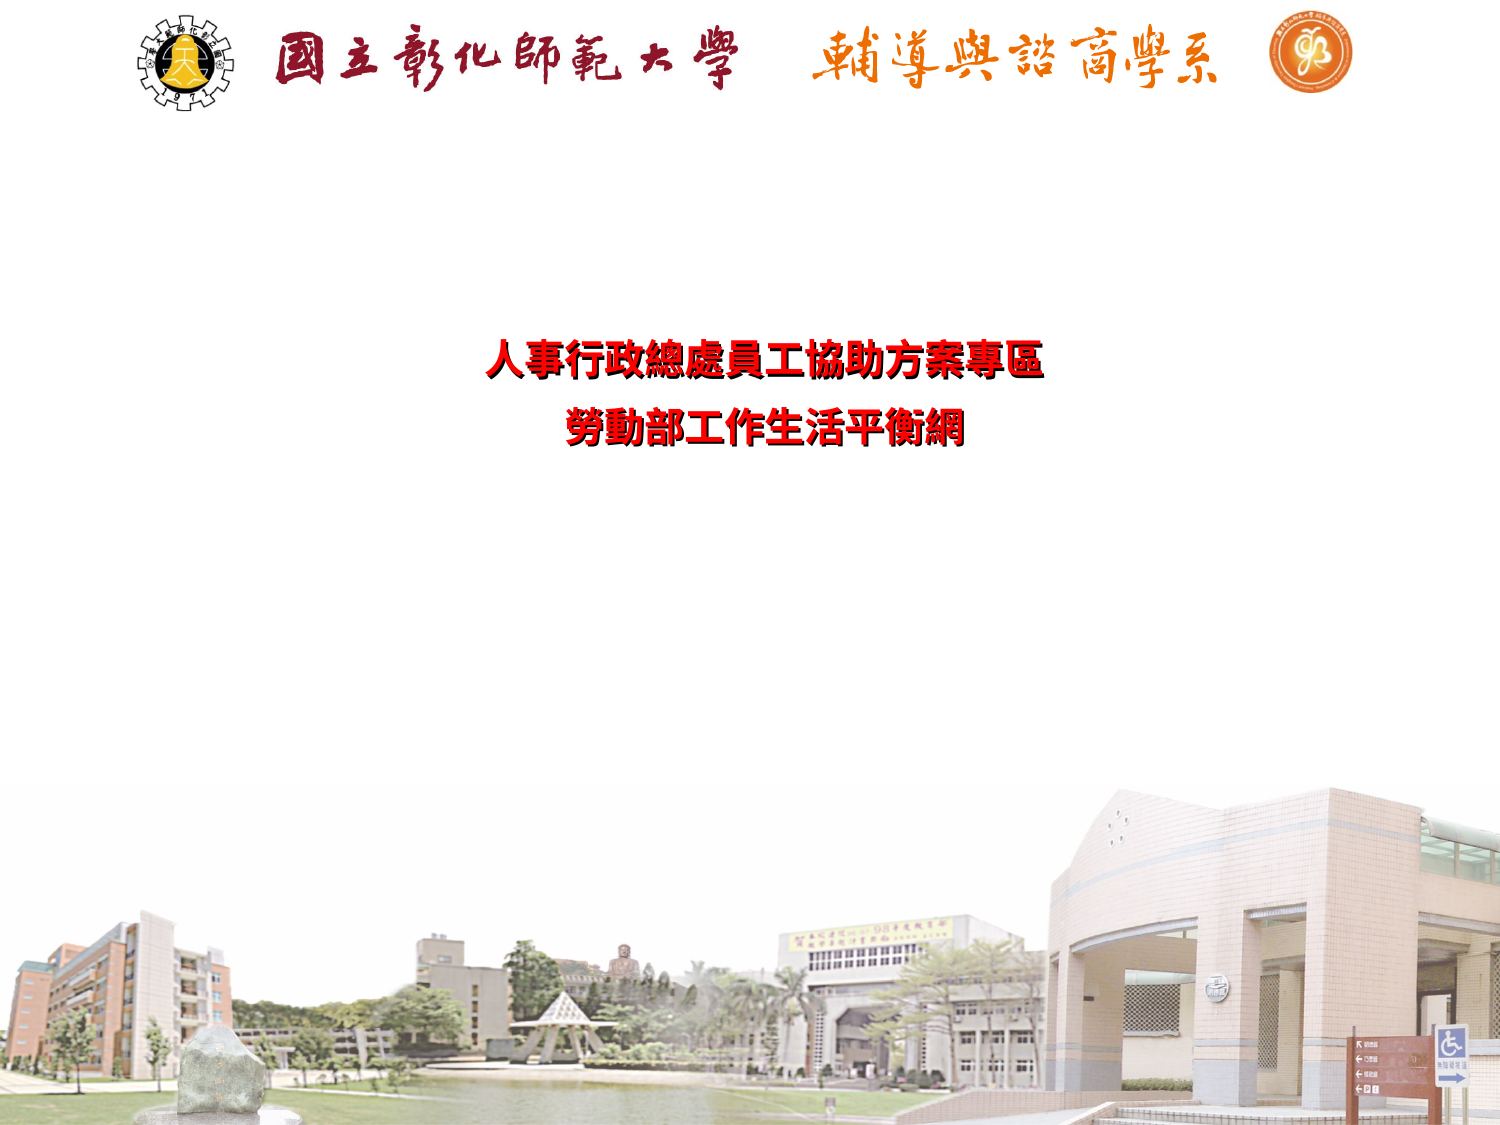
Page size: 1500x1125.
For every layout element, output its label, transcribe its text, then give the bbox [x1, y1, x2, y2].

list 人事行政總處員工協助方案專區 勞動部工作生活平衡網 [29, 326, 1500, 468]
